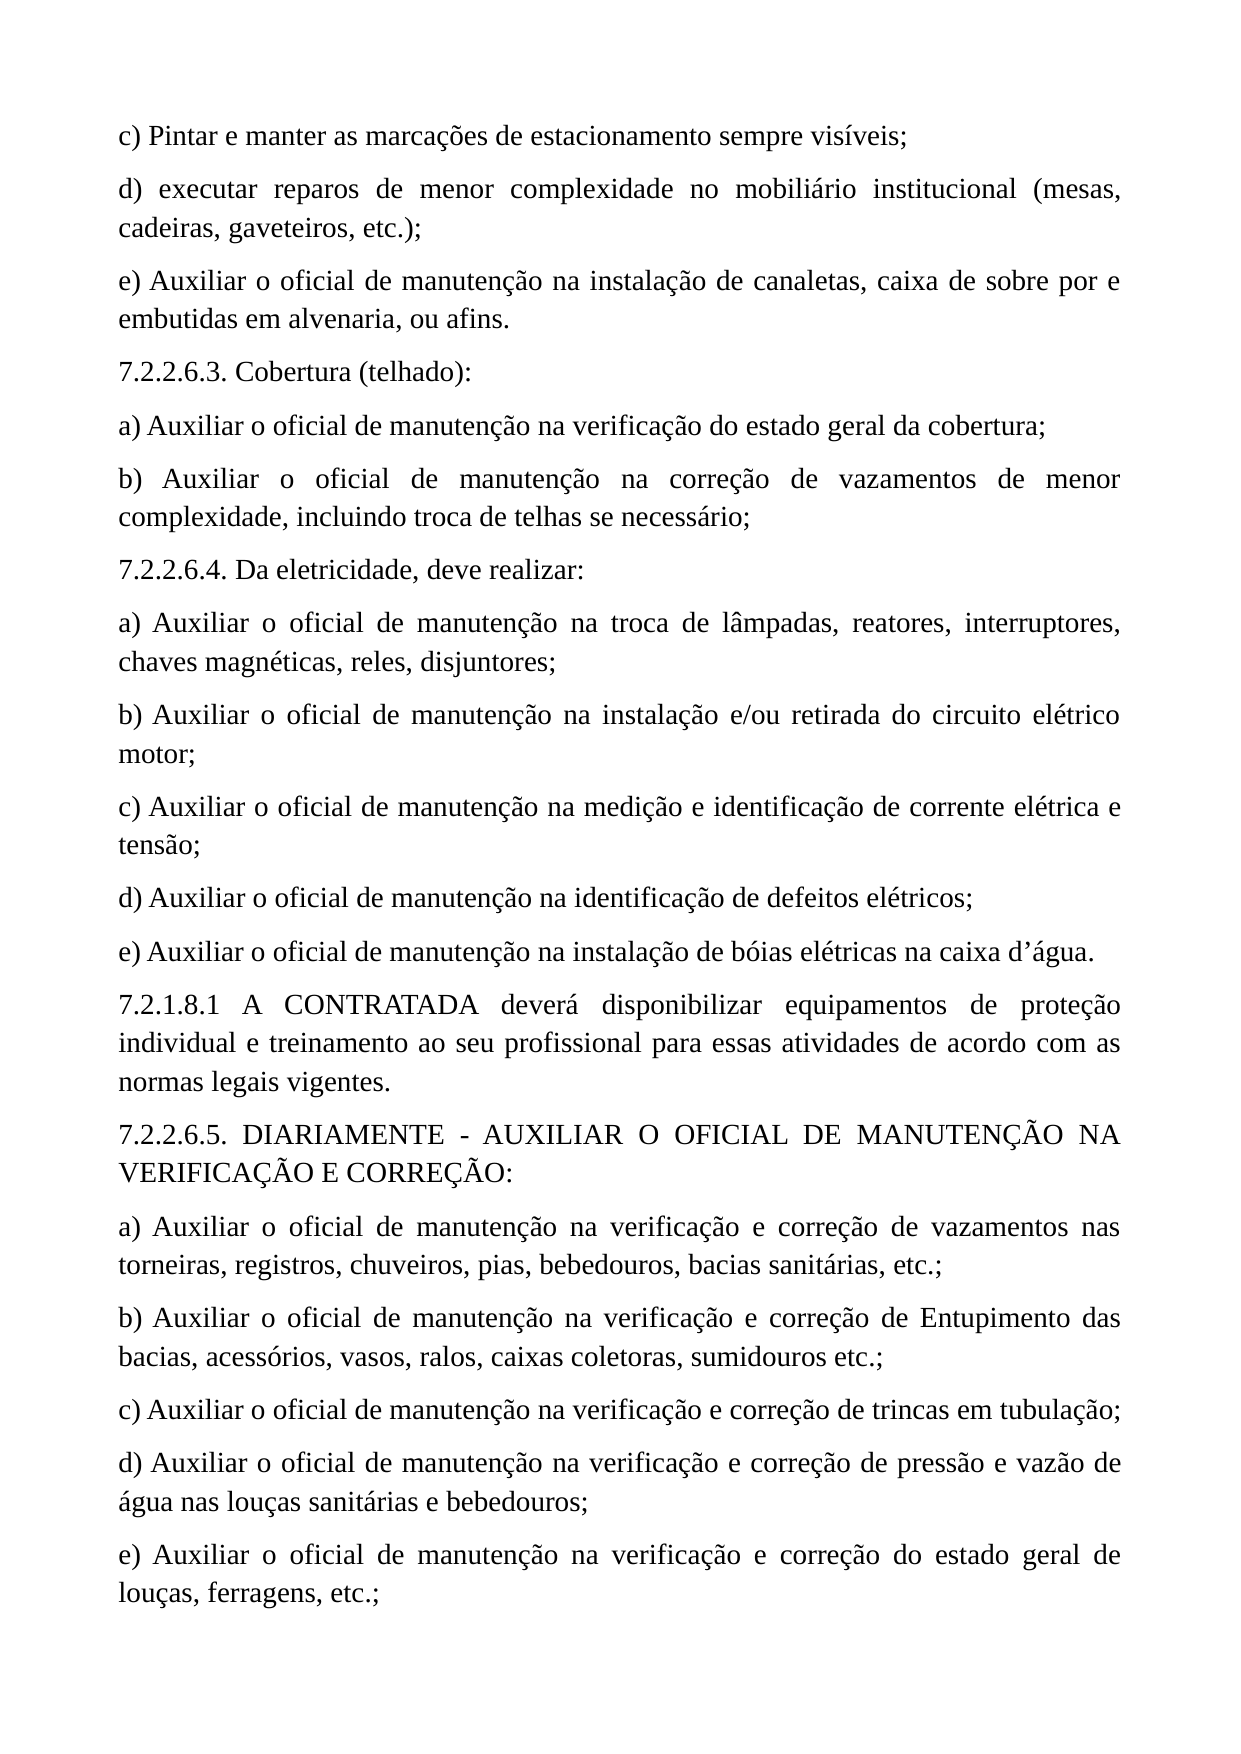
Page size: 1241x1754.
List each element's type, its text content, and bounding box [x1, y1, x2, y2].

text b) Auxiliar o oficial de manutenção na verificação e correção de Entupimento das bacias, acessórios, vasos, ralos, caixas coletoras, sumidouros etc.; [118, 1300, 1122, 1372]
text b) Auxiliar o oficial de manutenção na correção de vazamentos de menor complexidade, incluindo troca de telhas se necessário; [118, 461, 1122, 533]
text b) Auxiliar o oficial de manutenção na instalação e/ou retirada do circuito elétrico motor; [118, 697, 1122, 769]
text 7.2.2.6.5. DIARIAMENTE - AUXILIAR O OFICIAL DE MANUTENÇÃO NA VERIFICAÇÃO E CORREÇÃO: [118, 1117, 1122, 1189]
text e) Auxiliar o oficial de manutenção na verificação e correção do estado geral de louças, ferragens, etc.; [118, 1537, 1122, 1609]
text e) Auxiliar o oficial de manutenção na instalação de bóias elétricas na caixa d’água. [118, 934, 1122, 967]
text d) Auxiliar o oficial de manutenção na identificação de defeitos elétricos; [118, 881, 1122, 914]
text c) Auxiliar o oficial de manutenção na verificação e correção de trincas em tubulação; [118, 1392, 1122, 1426]
text d) Auxiliar o oficial de manutenção na verificação e correção de pressão e vazão de água nas louças sanitárias e bebedouros; [118, 1445, 1122, 1517]
text a) Auxiliar o oficial de manutenção na verificação e correção de vazamentos nas torneiras, registros, chuveiros, pias, bebedouros, bacias sanitárias, etc.; [118, 1209, 1122, 1281]
text 7.2.2.6.4. Da eletricidade, deve realizar: [118, 552, 1122, 586]
text 7.2.2.6.3. Cobertura (telhado): [118, 354, 1122, 388]
text e) Auxiliar o oficial de manutenção na instalação de canaletas, caixa de sobre por e embutidas em alvenaria, ou afins. [118, 263, 1122, 335]
text c) Auxiliar o oficial de manutenção na medição e identificação de corrente elétrica e tensão; [118, 789, 1122, 861]
text c) Pintar e manter as marcações de estacionamento sempre visíveis; [118, 118, 1122, 152]
text d) executar reparos de menor complexidade no mobiliário institucional (mesas, cadeiras, gaveteiros, etc.); [118, 171, 1122, 243]
text a) Auxiliar o oficial de manutenção na troca de lâmpadas, reatores, interruptores, chaves magnéticas, reles, disjuntores; [118, 606, 1122, 678]
text a) Auxiliar o oficial de manutenção na verificação do estado geral da cobertura; [118, 408, 1122, 441]
text 7.2.1.8.1 A CONTRATADA deverá disponibilizar equipamentos de proteção individual e treinamento ao seu profissional para essas atividades de acordo com as normas legais vigentes. [118, 987, 1122, 1097]
